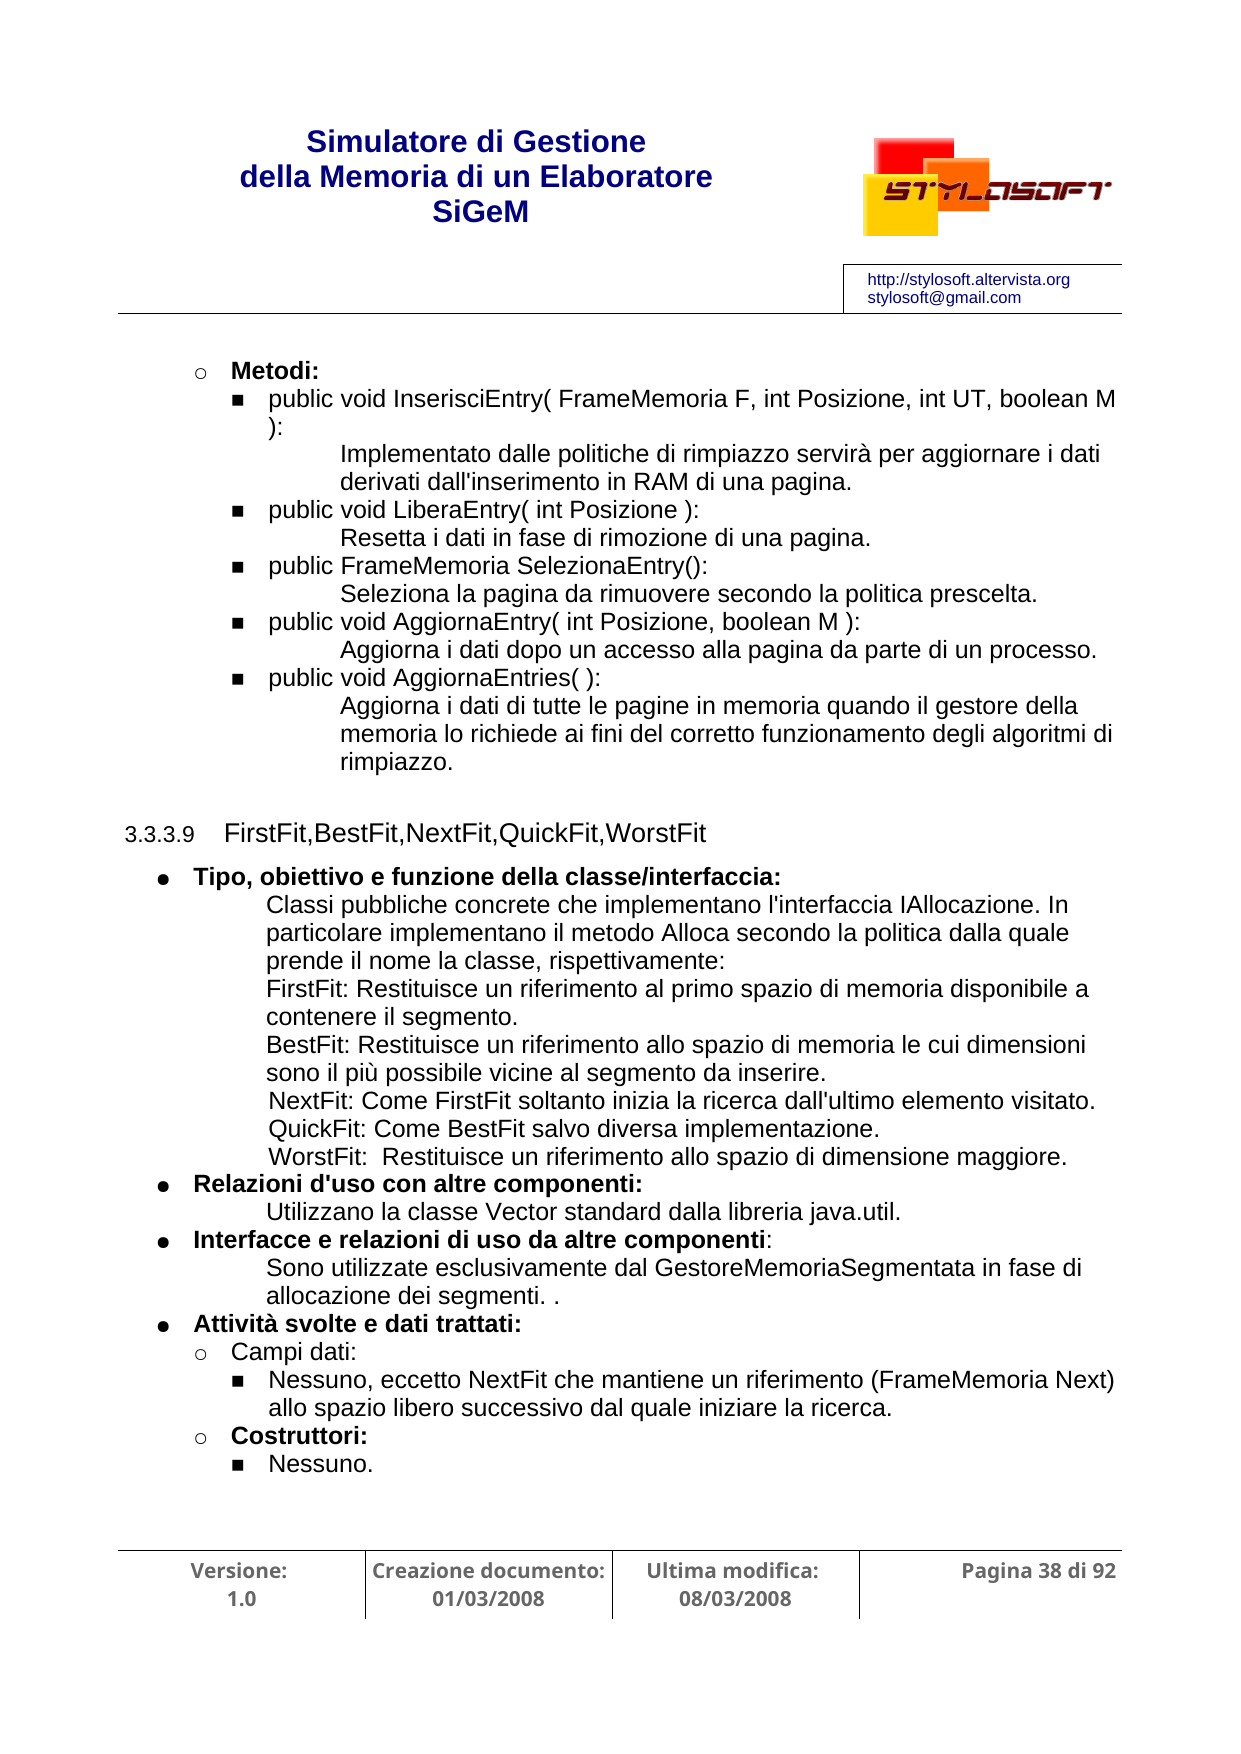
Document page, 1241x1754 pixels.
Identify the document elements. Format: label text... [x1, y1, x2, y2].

subtitle FirstFit,BestFit,NextFit,QuickFit,WorstFit [118, 818, 1122, 848]
list public void AggiornaEntry( int Posizione, boolean M ): Aggiorna i dati dopo un accesso alla pagina da parte di un processo. [231, 608, 1122, 664]
list Nessuno. [231, 1449, 1122, 1477]
list public void LiberaEntry( int Posizione ): Resetta i dati in fase di rimozione di una pagina. [231, 496, 1122, 552]
list NextFit: Come FirstFit soltanto inizia la ricerca dall'ultimo elemento visitato. [231, 1086, 1122, 1114]
list public void AggiornaEntries( ): Aggiorna i dati di tutte le pagine in memoria quando il gestore della memoria lo richiede ai fini del corretto funzionamento degli algoritmi di rimpiazzo. [231, 664, 1122, 775]
list Campi dati: [193, 1338, 1122, 1366]
list Nessuno, eccetto NextFit che mantiene un riferimento (FrameMemoria Next) allo spazio libero successivo dal quale iniziare la ricerca. [231, 1366, 1122, 1421]
list Interfacce e relazioni di uso da altre componenti: Sono utilizzate esclusivamente dal GestoreMemoriaSegmentata in fase di allocazione dei segmenti. . [156, 1226, 1122, 1310]
list Metodi: [193, 357, 1122, 384]
list QuickFit: Come BestFit salvo diversa implementazione. [231, 1114, 1122, 1142]
list Attività svolte e dati trattati: [156, 1310, 1122, 1338]
picture [848, 123, 1117, 247]
list public void InserisciEntry( FrameMemoria F, int Posizione, int UT, boolean M ): Implementato dalle politiche di rimpiazzo servirà per aggiornare i dati derivati dall'inserimento in RAM di una pagina. [231, 384, 1122, 496]
list Tipo, obiettivo e funzione della classe/interfaccia: Classi pubbliche concrete che implementano l'interfaccia IAllocazione. In particolare implementano il metodo Alloca secondo la politica dalla quale prende il nome la classe, rispettivamente: FirstFit: Restituisce un riferimento al primo spazio di memoria disponibile a contenere il segmento. BestFit: Restituisce un riferimento allo spazio di memoria le cui dimensioni sono il più possibile vicine al segmento da inserire. [156, 863, 1122, 1086]
list Relazioni d'uso con altre componenti: Utilizzano la classe Vector standard dalla libreria java.util. [156, 1170, 1122, 1226]
list Costruttori: [193, 1421, 1122, 1449]
list WorstFit: Restituisce un riferimento allo spazio di dimensione maggiore. [231, 1142, 1122, 1170]
list public FrameMemoria SelezionaEntry(): Seleziona la pagina da rimuovere secondo la politica prescelta. [231, 552, 1122, 608]
